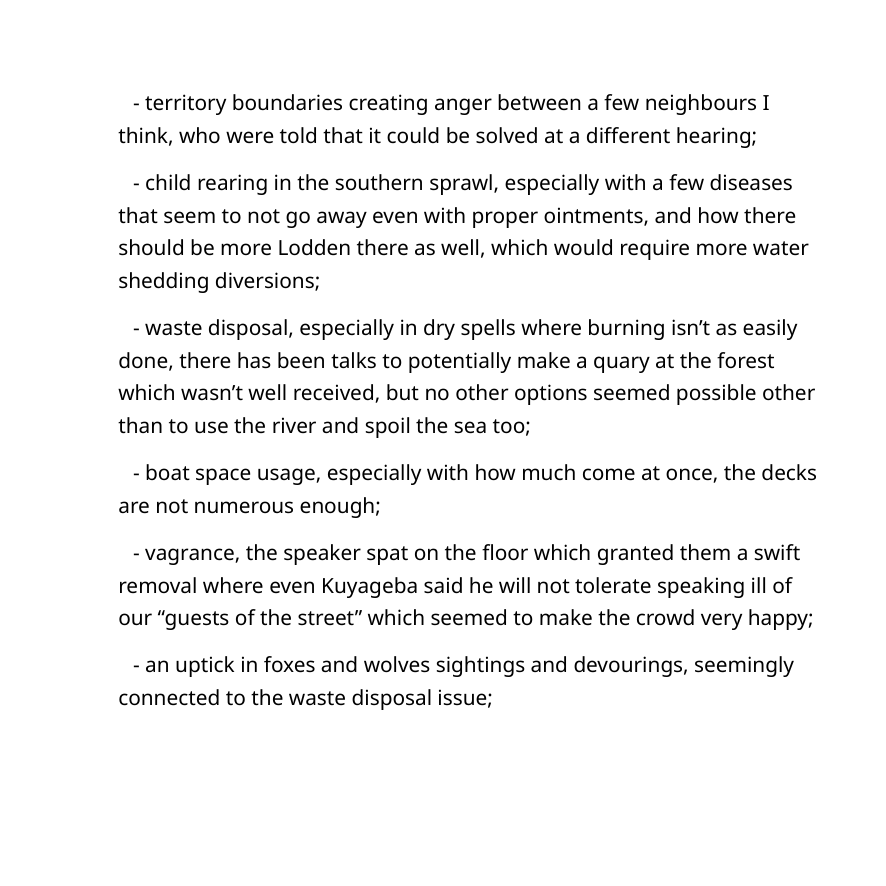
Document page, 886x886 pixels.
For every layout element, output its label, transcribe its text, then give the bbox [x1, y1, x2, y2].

text - territory boundaries creating anger between a few neighbours I think, who were told that it could be solved at a different hearing; [118, 88, 827, 149]
text - vagrance, the speaker spat on the floor which granted them a swift removal where even Kuyageba said he will not tolerate speaking ill of our “guests of the street” which seemed to make the crowd very happy; [118, 538, 827, 632]
text - waste disposal, especially in dry spells where burning isn’t as easily done, there has been talks to potentially make a quary at the forest which wasn’t well received, but no other options seemed possible other than to use the river and spoil the sea too; [118, 313, 827, 439]
text - boat space usage, especially with how much come at once, the decks are not numerous enough; [118, 458, 827, 519]
text - an uptick in foxes and wolves sightings and devourings, seemingly connected to the waste disposal issue; [118, 651, 827, 712]
text - child rearing in the southern sprawl, especially with a few diseases that seem to not go away even with proper ointments, and how there should be more Lodden there as well, which would require more water shedding diversions; [118, 168, 827, 294]
